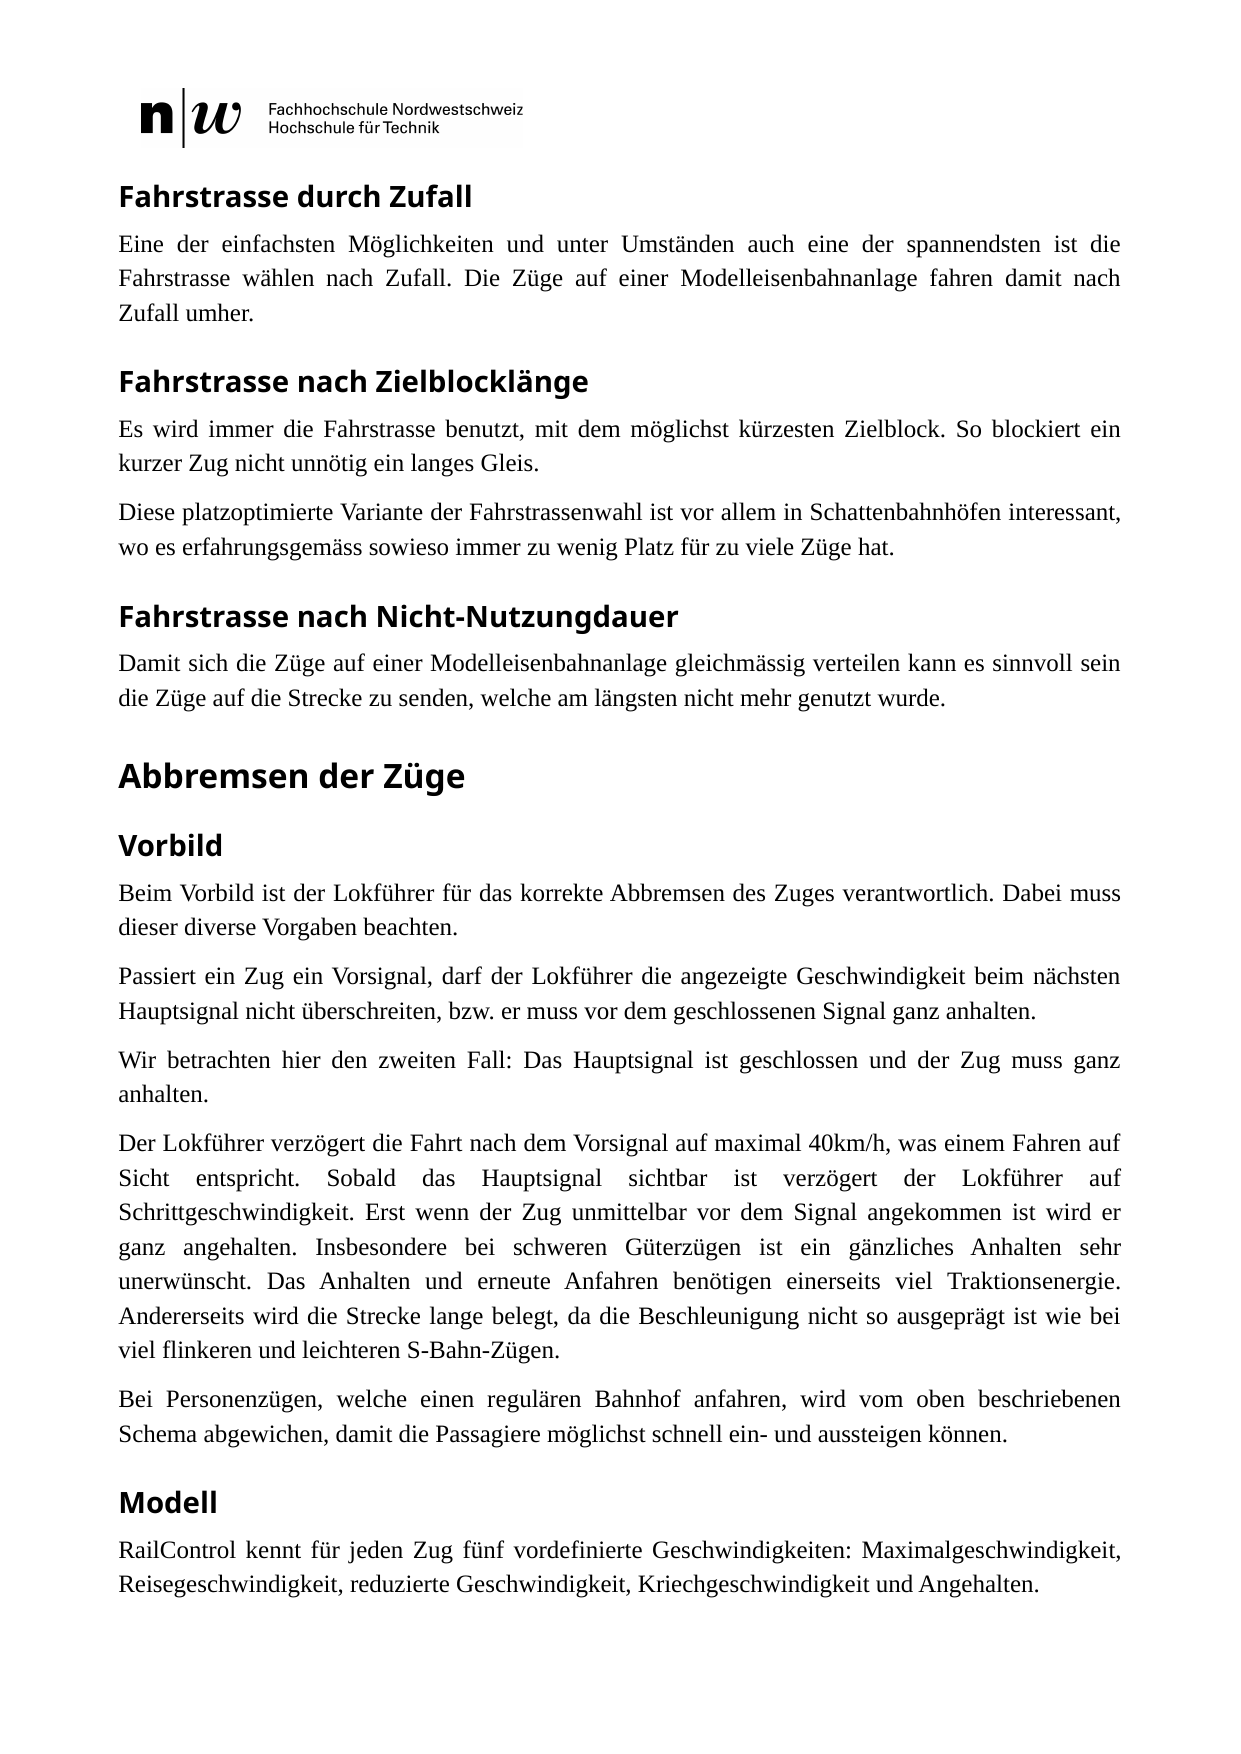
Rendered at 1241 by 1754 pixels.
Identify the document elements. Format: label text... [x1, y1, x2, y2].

text Damit sich die Züge auf einer Modelleisenbahnanlage gleichmässig verteilen kann es sinnvoll sein die Züge auf die Strecke zu senden, welche am längsten nicht mehr genutzt wurde. [118, 648, 1122, 711]
text Beim Vorbild ist der Lokführer für das korrekte Abbremsen des Zuges verantwortlich. Dabei muss dieser diverse Vorgaben beachten. [118, 878, 1122, 941]
subtitle Fahrstrasse nach Nicht-Nutzungdauer [118, 596, 1122, 636]
subtitle Vorbild [118, 825, 1122, 865]
subtitle Abbremsen der Züge [118, 752, 1122, 798]
subtitle Fahrstrasse durch Zufall [118, 176, 1122, 216]
text Wir betrachten hier den zweiten Fall: Das Hauptsignal ist geschlossen und der Zug muss ganz anhalten. [118, 1045, 1122, 1108]
text Bei Personenzügen, welche einen regulären Bahnhof anfahren, wird vom oben beschriebenen Schema abgewichen, damit die Passagiere möglichst schnell ein- und aussteigen können. [118, 1384, 1122, 1448]
text Diese platzoptimierte Variante der Fahrstrassenwahl ist vor allem in Schattenbahnhöfen interessant, wo es erfahrungsgemäss sowieso immer zu wenig Platz für zu viele Züge hat. [118, 497, 1122, 561]
subtitle Modell [118, 1482, 1122, 1522]
text Es wird immer die Fahrstrasse benutzt, mit dem möglichst kürzesten Zielblock. So blockiert ein kurzer Zug nicht unnötig ein langes Gleis. [118, 414, 1122, 477]
picture [141, 88, 523, 148]
text RailControl kennt für jeden Zug fünf vordefinierte Geschwindigkeiten: Maximalgeschwindigkeit, Reisegeschwindigkeit, reduzierte Geschwindigkeit, Kriechgeschwindigkeit und Angehalten. [118, 1535, 1122, 1598]
text Der Lokführer verzögert die Fahrt nach dem Vorsignal auf maximal 40km/h, was einem Fahren auf Sicht entspricht. Sobald das Hauptsignal sichtbar ist verzögert der Lokführer auf Schrittgeschwindigkeit. Erst wenn der Zug unmittelbar vor dem Signal angekommen ist wird er ganz angehalten. Insbesondere bei schweren Güterzügen ist ein gänzliches Anhalten sehr unerwünscht. Das Anhalten und erneute Anfahren benötigen einerseits viel Traktionsenergie. Andererseits wird die Strecke lange belegt, da die Beschleunigung nicht so ausgeprägt ist wie bei viel flinkeren und leichteren S-Bahn-Zügen. [118, 1128, 1122, 1364]
text Passiert ein Zug ein Vorsignal, darf der Lokführer die angezeigte Geschwindigkeit beim nächsten Hauptsignal nicht überschreiten, bzw. er muss vor dem geschlossenen Signal ganz anhalten. [118, 961, 1122, 1024]
text Eine der einfachsten Möglichkeiten und unter Umständen auch eine der spannendsten ist die Fahrstrasse wählen nach Zufall. Die Züge auf einer Modelleisenbahnanlage fahren damit nach Zufall umher. [118, 229, 1122, 327]
subtitle Fahrstrasse nach Zielblocklänge [118, 361, 1122, 401]
